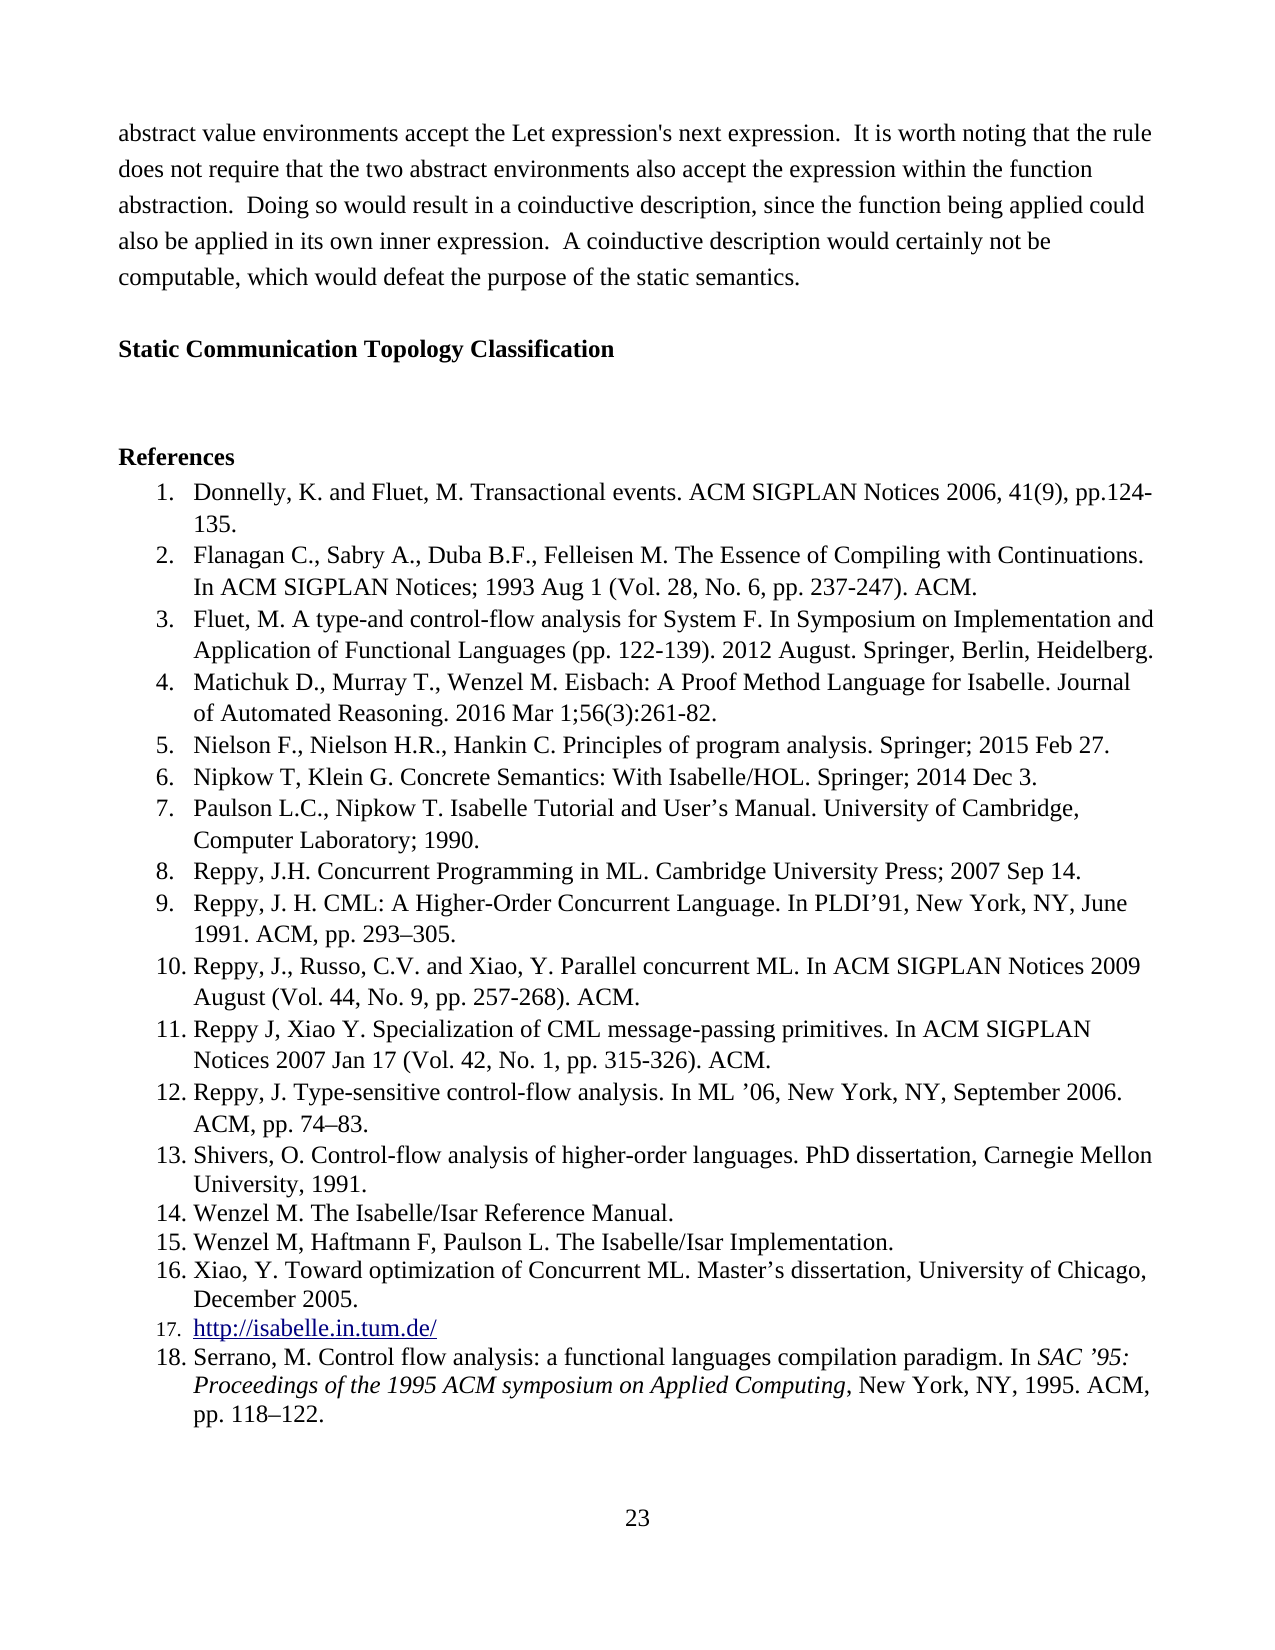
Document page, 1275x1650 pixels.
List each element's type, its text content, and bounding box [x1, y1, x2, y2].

list Reppy, J., Russo, C.V. and Xiao, Y. Parallel concurrent ML. In ACM SIGPLAN Notices 2009 August (Vol. 44, No. 9, pp. 257-268). ACM. [156, 951, 1157, 1011]
list Xiao, Y. Toward optimization of Concurrent ML. Master’s dissertation, University of Chicago, December 2005. [156, 1255, 1157, 1313]
list Wenzel M. The Isabelle/Isar Reference Manual. [156, 1198, 1157, 1227]
list Nielson F., Nielson H.R., Hankin C. Principles of program analysis. Springer; 2015 Feb 27. [156, 730, 1157, 759]
text Static Communication Topology Classification [118, 334, 1157, 362]
list Reppy, J.H. Concurrent Programming in ML. Cambridge University Press; 2007 Sep 14. [156, 856, 1157, 885]
list Shivers, O. Control-flow analysis of higher-order languages. PhD dissertation, Carnegie Mellon University, 1991. [156, 1140, 1157, 1198]
list Wenzel M, Haftmann F, Paulson L. The Isabelle/Isar Implementation. [156, 1227, 1157, 1255]
list Matichuk D., Murray T., Wenzel M. Eisbach: A Proof Method Language for Isabelle. Journal of Automated Reasoning. 2016 Mar 1;56(3):261-82. [156, 667, 1157, 727]
list Reppy, J. H. CML: A Higher-Order Concurrent Language. In PLDI’91, New York, NY, June 1991. ACM, pp. 293–305. [156, 888, 1157, 948]
list Reppy J, Xiao Y. Specialization of CML message-passing primitives. In ACM SIGPLAN Notices 2007 Jan 17 (Vol. 42, No. 1, pp. 315-326). ACM. [156, 1014, 1157, 1074]
list Reppy, J. Type-sensitive control-flow analysis. In ML ’06, New York, NY, September 2006. ACM, pp. 74–83. [156, 1077, 1157, 1137]
list Serrano, M. Control flow analysis: a functional languages compilation paradigm. In SAC ’95: Proceedings of the 1995 ACM symposium on Applied Computing, New York, NY, 1995. ACM, pp. 118–122. [156, 1342, 1157, 1428]
list Fluet, M. A type-and control-flow analysis for System F. In Symposium on Implementation and Application of Functional Languages (pp. 122-139). 2012 August. Springer, Berlin, Heidelberg. [156, 604, 1157, 664]
list Donnelly, K. and Fluet, M. Transactional events. ACM SIGPLAN Notices 2006, 41(9), pp.124-135. [156, 477, 1157, 538]
text References [118, 442, 1157, 470]
list Nipkow T, Klein G. Concrete Semantics: With Isabelle/HOL. Springer; 2014 Dec 3. [156, 762, 1157, 790]
text abstract value environments accept the Let expression's next expression. It is worth noting that the rule does not require that the two abstract environments also accept the expression within the function abstraction. Doing so would result in a coinductive description, since the function being applied could also be applied in its own inner expression. A coinductive description would certainly not be computable, which would defeat the purpose of the static semantics. [118, 118, 1157, 291]
list Paulson L.C., Nipkow T. Isabelle Tutorial and User’s Manual. University of Cambridge, Computer Laboratory; 1990. [156, 793, 1157, 853]
list http://isabelle.in.tum.de/ [156, 1313, 1157, 1342]
list Flanagan C., Sabry A., Duba B.F., Felleisen M. The Essence of Compiling with Continuations. In ACM SIGPLAN Notices; 1993 Aug 1 (Vol. 28, No. 6, pp. 237-247). ACM. [156, 541, 1157, 601]
